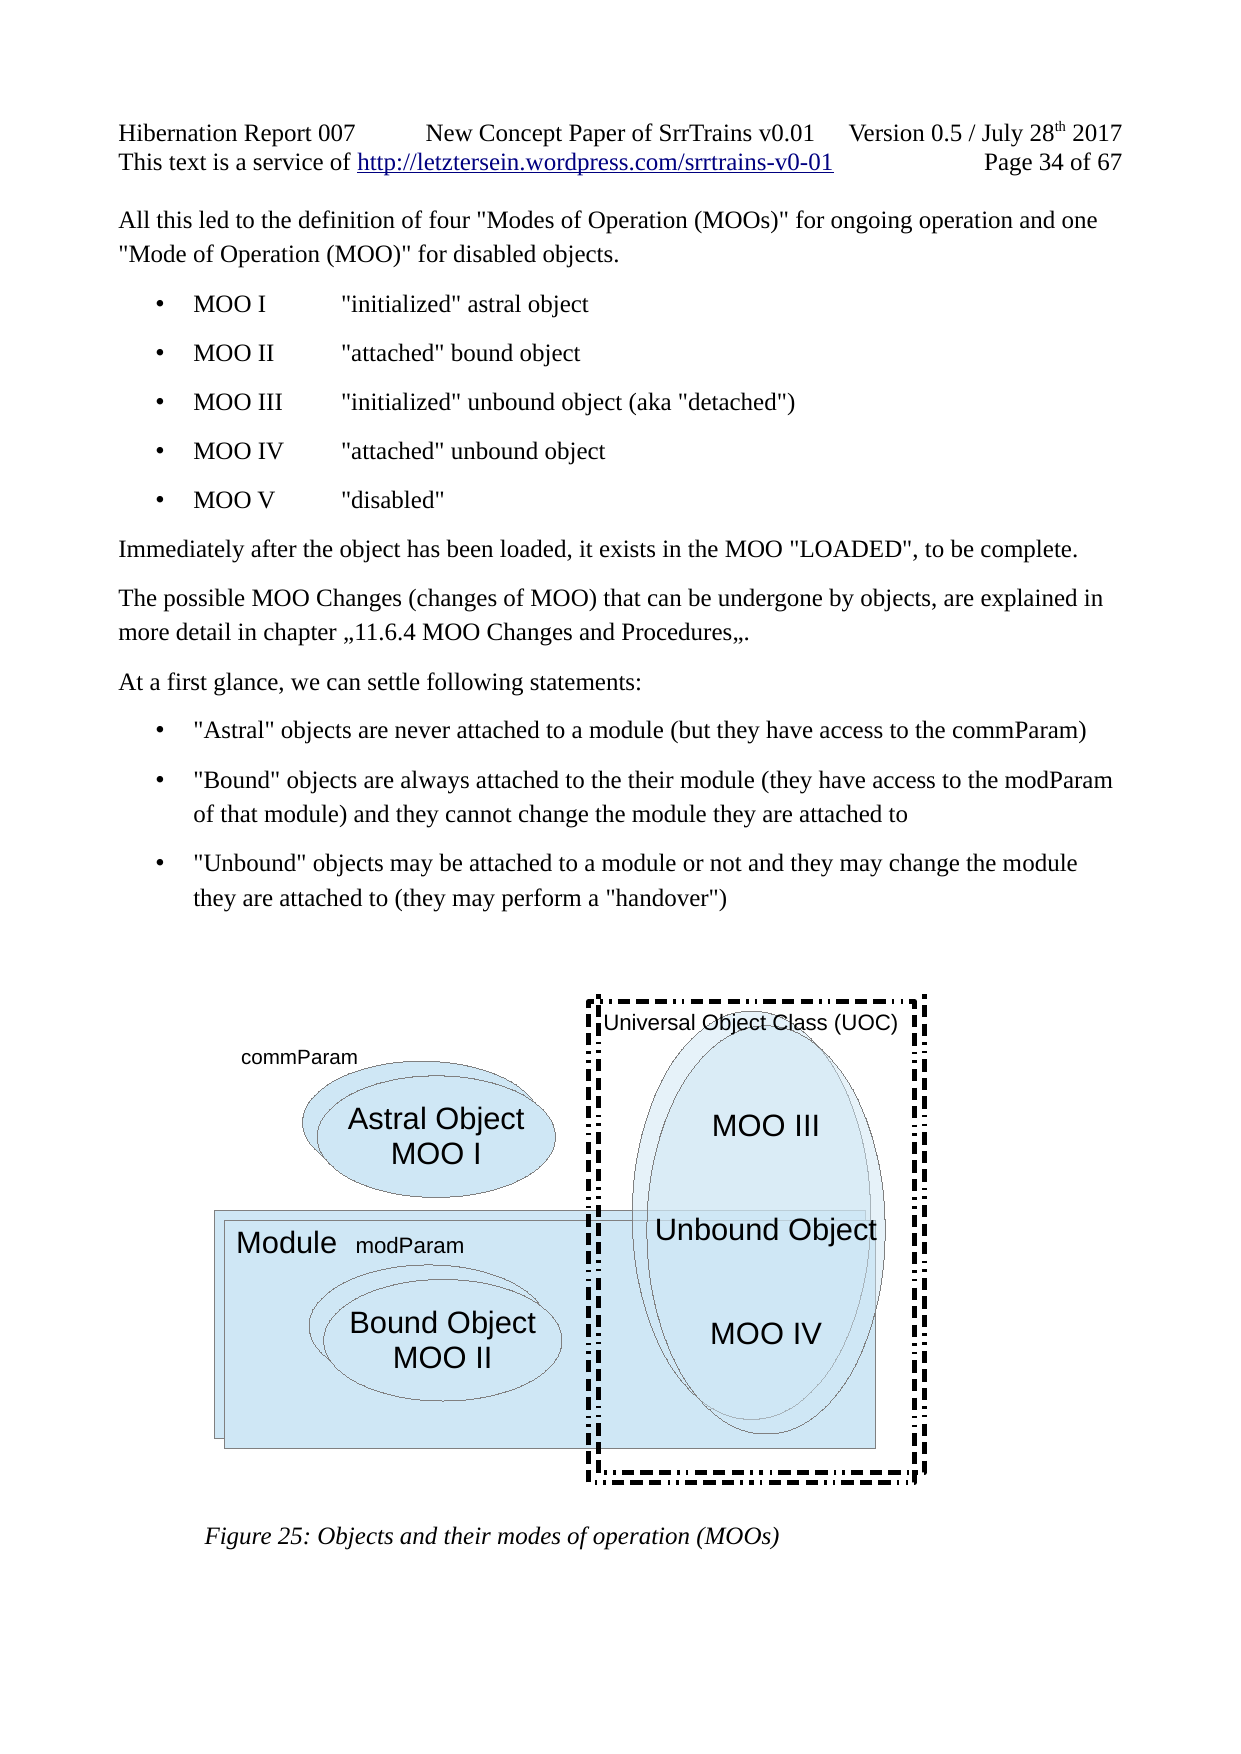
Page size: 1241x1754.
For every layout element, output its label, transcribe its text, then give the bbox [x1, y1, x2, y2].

list MOO V "disabled" [156, 485, 1122, 514]
text All this led to the definition of four "Modes of Operation (MOOs)" for ongoing operation and one "Mode of Operation (MOO)" for disabled objects. [118, 205, 1122, 268]
list "Unbound" objects may be attached to a module or not and they may change the module they are attached to (they may perform a "handover") [156, 848, 1122, 911]
list "Astral" objects are never attached to a module (but they have access to the commParam) [156, 716, 1122, 744]
list MOO I "initialized" astral object [156, 289, 1122, 317]
text Figure 25: Objects and their modes of operation (MOOs) [204, 994, 943, 1550]
text The possible MOO Changes (changes of MOO) that can be undergone by objects, are explained in more detail in chapter „11.6.4 MOO Changes and Procedures„. [118, 583, 1122, 646]
text Immediately after the object has been loaded, it exists in the MOO "LOADED", to be complete. [118, 534, 1122, 563]
list MOO II "attached" bound object [156, 338, 1122, 366]
list MOO IV "attached" unbound object [156, 436, 1122, 464]
list MOO III "initialized" unbound object (aka "detached") [156, 387, 1122, 416]
list "Bound" objects are always attached to the their module (they have access to the modParam of that module) and they cannot change the module they are attached to [156, 765, 1122, 828]
text At a first glance, we can settle following statements: [118, 667, 1122, 695]
